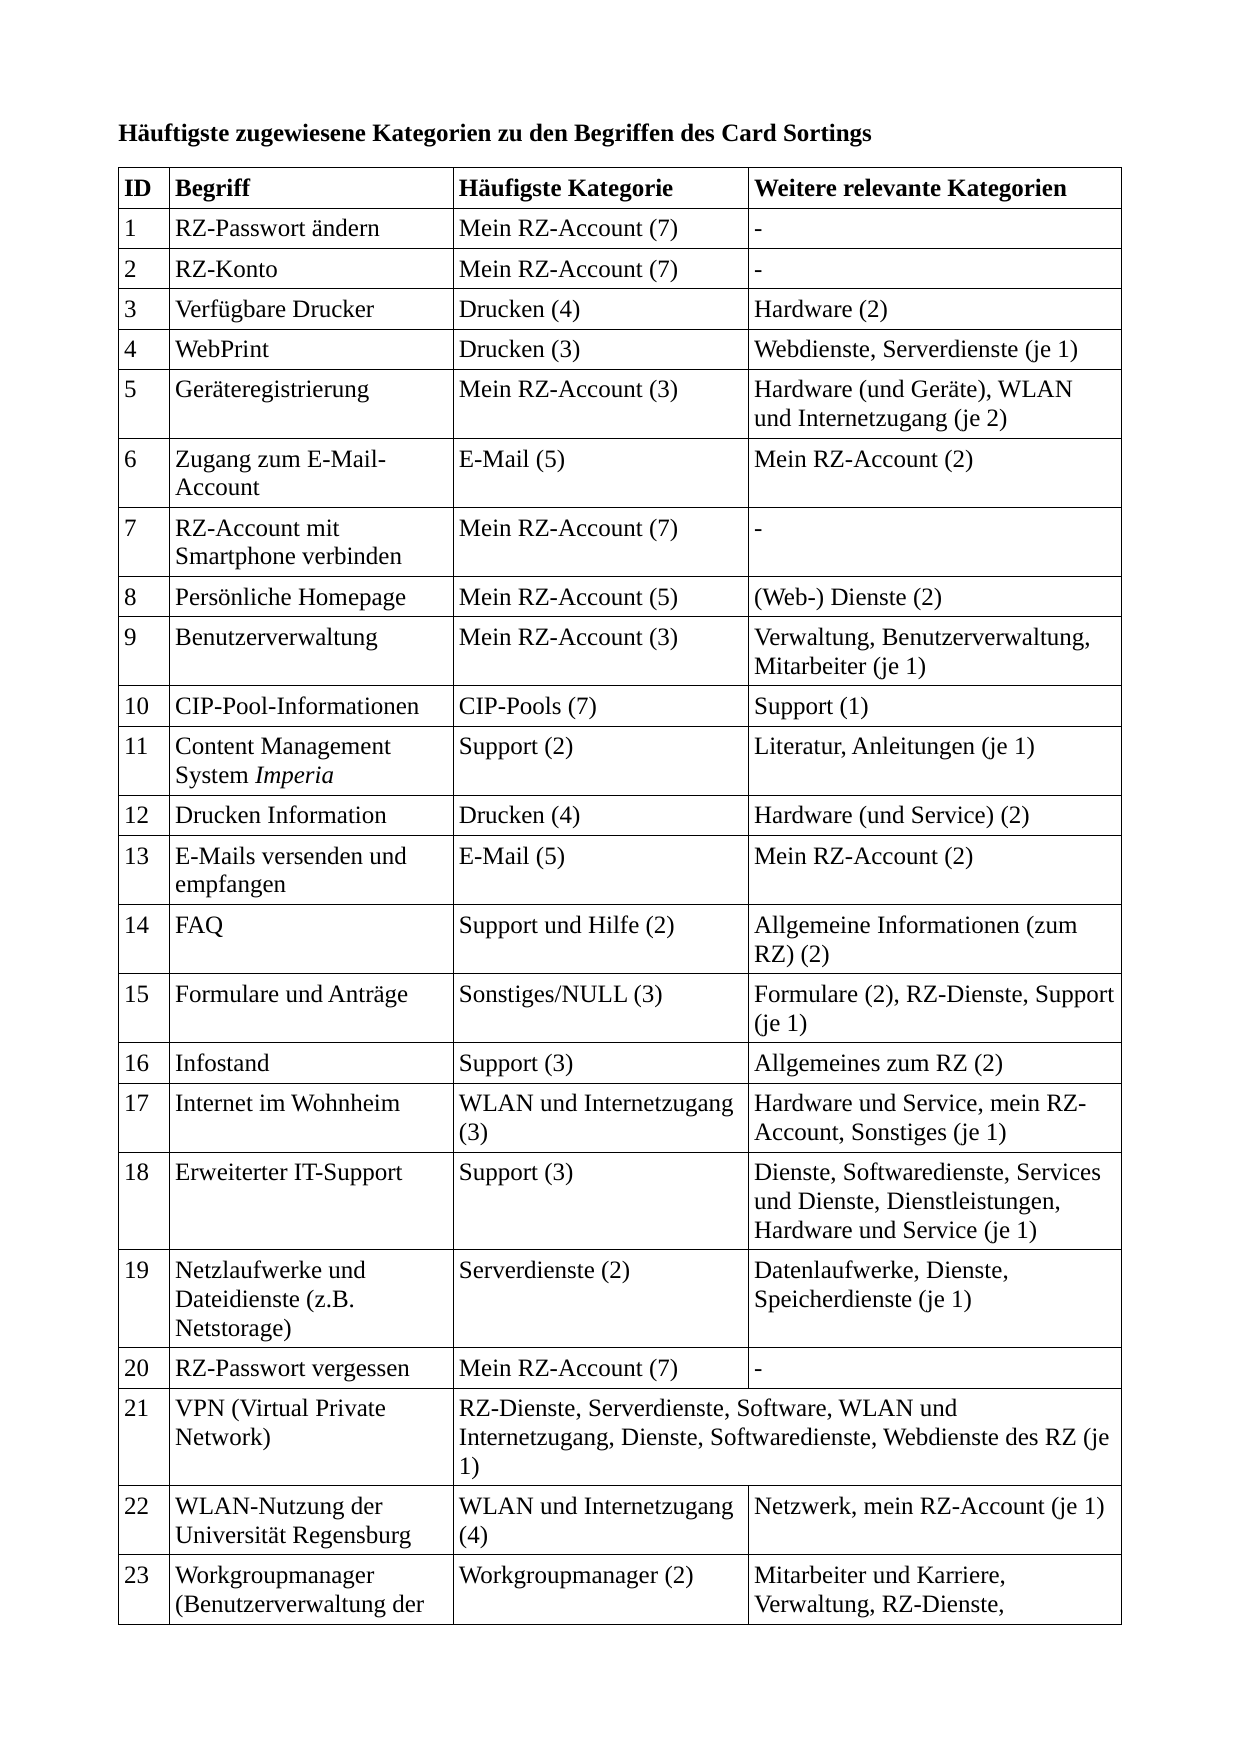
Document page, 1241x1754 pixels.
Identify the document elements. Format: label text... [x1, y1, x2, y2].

table_cell Verwaltung, Benutzerverwaltung, Mitarbeiter (je 1) [749, 617, 1121, 685]
table_cell Mein RZ-Account (2) [749, 836, 1121, 904]
table_cell Allgemeines zum RZ (2) [749, 1043, 1121, 1082]
table_cell Drucken Information [170, 796, 453, 835]
table_cell 12 [119, 796, 169, 835]
table_cell RZ-Passwort ändern [170, 209, 453, 248]
table_cell Formulare (2), RZ-Dienste, Support (je 1) [749, 974, 1121, 1042]
table_cell Drucken (4) [454, 289, 748, 328]
table_cell Support (3) [454, 1043, 748, 1082]
table_cell FAQ [170, 905, 453, 973]
table_cell Support (1) [749, 686, 1121, 726]
table_cell 1 [119, 209, 169, 248]
table_cell 23 [119, 1555, 169, 1623]
table_header Weitere relevante Kategorien [749, 168, 1121, 207]
table_cell RZ-Account mit Smartphone verbinden [170, 508, 453, 576]
table_cell 10 [119, 686, 169, 726]
table_cell Hardware (2) [749, 289, 1121, 328]
table_header Häufigste Kategorie [454, 168, 748, 207]
table_cell RZ-Dienste, Serverdienste, Software, WLAN und Internetzugang, Dienste, Softwaredienste, Webdienste des RZ (je 1) [454, 1389, 1121, 1485]
table_cell Mein RZ-Account (7) [454, 508, 748, 576]
table_cell Mein RZ-Account (3) [454, 617, 748, 685]
table_cell WebPrint [170, 330, 453, 369]
table_cell 4 [119, 330, 169, 369]
table_cell VPN (Virtual Private Network) [170, 1389, 453, 1485]
table_cell E-Mails versenden und empfangen [170, 836, 453, 904]
table_cell 20 [119, 1348, 169, 1387]
table_cell Drucken (4) [454, 796, 748, 835]
table_cell - [749, 249, 1121, 288]
table_cell 14 [119, 905, 169, 973]
table_cell Content Management System Imperia [170, 727, 453, 795]
table_cell WLAN und Internetzugang (3) [454, 1084, 748, 1152]
table_cell Allgemeine Informationen (zum RZ) (2) [749, 905, 1121, 973]
table_cell RZ-Konto [170, 249, 453, 288]
table_cell Hardware (und Geräte), WLAN und Internetzugang (je 2) [749, 370, 1121, 438]
table_cell Mein RZ-Account (7) [454, 249, 748, 288]
table_cell Infostand [170, 1043, 453, 1082]
table_cell Mein RZ-Account (3) [454, 370, 748, 438]
table_cell Drucken (3) [454, 330, 748, 369]
table_cell E-Mail (5) [454, 439, 748, 507]
table_cell 21 [119, 1389, 169, 1485]
table_cell Netzwerk, mein RZ-Account (je 1) [749, 1486, 1121, 1554]
table_cell Formulare und Anträge [170, 974, 453, 1042]
table_cell Literatur, Anleitungen (je 1) [749, 727, 1121, 795]
table_cell Workgroupmanager (Benutzerverwaltung der [170, 1555, 453, 1623]
table_cell Dienste, Softwaredienste, Services und Dienste, Dienstleistungen, Hardware und Service (je 1) [749, 1153, 1121, 1249]
table_cell 11 [119, 727, 169, 795]
text Häuftigste zugewiesene Kategorien zu den Begriffen des Card Sortings [118, 118, 1122, 147]
table_cell Datenlaufwerke, Dienste, Speicherdienste (je 1) [749, 1250, 1121, 1347]
table_cell Persönliche Homepage [170, 577, 453, 616]
table_cell Mein RZ-Account (5) [454, 577, 748, 616]
table_cell Hardware und Service, mein RZ-Account, Sonstiges (je 1) [749, 1084, 1121, 1152]
table_cell 16 [119, 1043, 169, 1082]
table_cell 7 [119, 508, 169, 576]
table_cell 15 [119, 974, 169, 1042]
table_cell Netzlaufwerke und Dateidienste (z.B. Netstorage) [170, 1250, 453, 1347]
table_cell CIP-Pool-Informationen [170, 686, 453, 726]
table_cell 18 [119, 1153, 169, 1249]
table_cell Serverdienste (2) [454, 1250, 748, 1347]
table_cell CIP-Pools (7) [454, 686, 748, 726]
table_cell WLAN und Internetzugang (4) [454, 1486, 748, 1554]
table_cell Mein RZ-Account (7) [454, 1348, 748, 1387]
table_cell Zugang zum E-Mail-Account [170, 439, 453, 507]
table_cell Workgroupmanager (2) [454, 1555, 748, 1623]
table_cell 3 [119, 289, 169, 328]
table_cell Hardware (und Service) (2) [749, 796, 1121, 835]
table_cell 22 [119, 1486, 169, 1554]
table_cell 19 [119, 1250, 169, 1347]
table_cell Support (2) [454, 727, 748, 795]
table_cell Verfügbare Drucker [170, 289, 453, 328]
table_header ID [119, 168, 169, 207]
table_cell E-Mail (5) [454, 836, 748, 904]
table_cell 5 [119, 370, 169, 438]
table_cell 17 [119, 1084, 169, 1152]
table_cell Support und Hilfe (2) [454, 905, 748, 973]
table_cell - [749, 508, 1121, 576]
table_header Begriff [170, 168, 453, 207]
table_cell Support (3) [454, 1153, 748, 1249]
table_cell 9 [119, 617, 169, 685]
table_cell Mitarbeiter und Karriere, Verwaltung, RZ-Dienste, [749, 1555, 1121, 1623]
table_cell Webdienste, Serverdienste (je 1) [749, 330, 1121, 369]
table_cell WLAN-Nutzung der Universität Regensburg [170, 1486, 453, 1554]
table_cell 8 [119, 577, 169, 616]
table_cell - [749, 1348, 1121, 1387]
table_cell RZ-Passwort vergessen [170, 1348, 453, 1387]
table_cell Benutzerverwaltung [170, 617, 453, 685]
table_cell 2 [119, 249, 169, 288]
table_cell 6 [119, 439, 169, 507]
table_cell - [749, 209, 1121, 248]
table_cell Mein RZ-Account (2) [749, 439, 1121, 507]
table_cell 13 [119, 836, 169, 904]
table_cell Erweiterter IT-Support [170, 1153, 453, 1249]
table_cell Sonstiges/NULL (3) [454, 974, 748, 1042]
table_cell Mein RZ-Account (7) [454, 209, 748, 248]
table_cell Geräteregistrierung [170, 370, 453, 438]
table_cell Internet im Wohnheim [170, 1084, 453, 1152]
table_cell (Web-) Dienste (2) [749, 577, 1121, 616]
